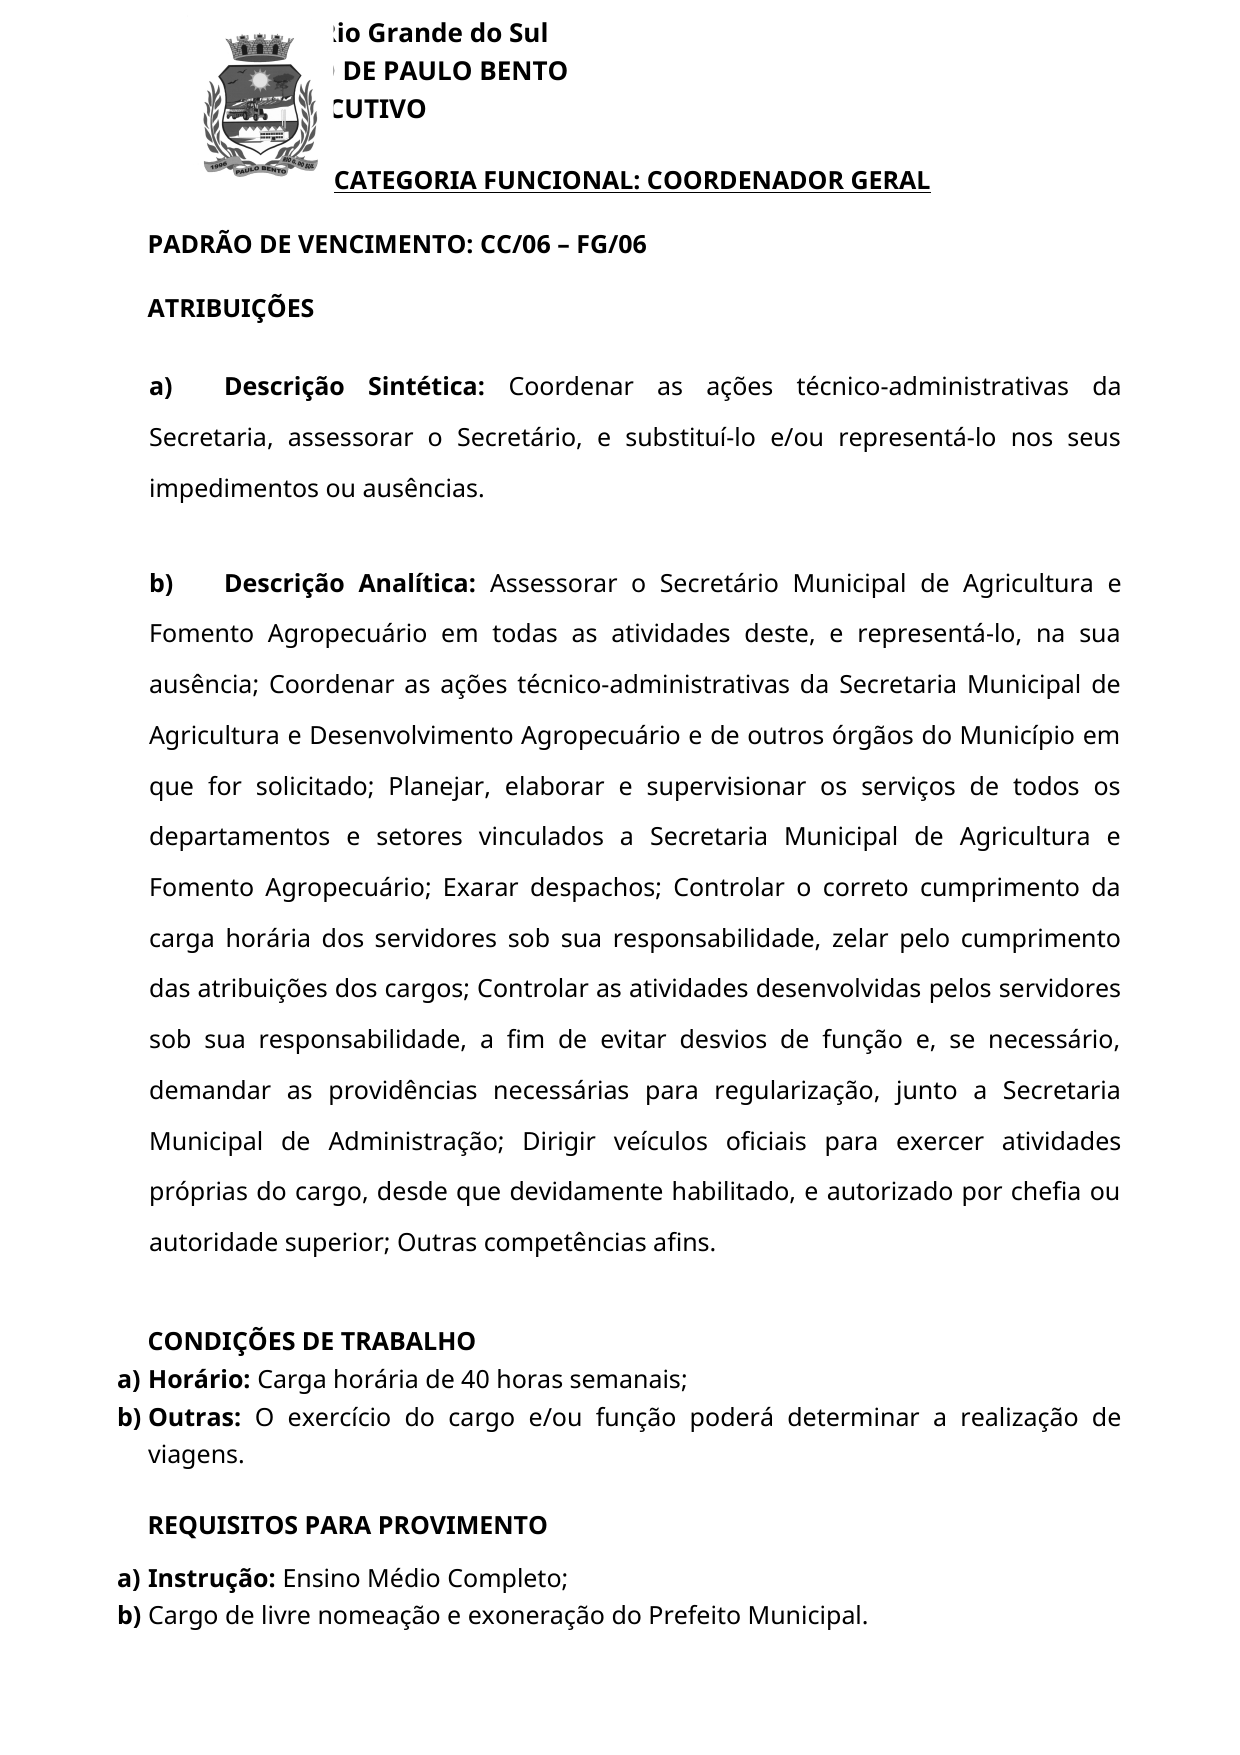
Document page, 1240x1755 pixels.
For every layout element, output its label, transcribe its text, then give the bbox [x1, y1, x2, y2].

list Descrição Analítica: Assessorar o Secretário Municipal de Agricultura e Fomento Agropecuário em todas as atividades deste, e representá-lo, na sua ausência; Coordenar as ações técnico-administrativas da Secretaria Municipal de Agricultura e Desenvolvimento Agropecuário e de outros órgãos do Município em que for solicitado; Planejar, elaborar e supervisionar os serviços de todos os departamentos e setores vinculados a Secretaria Municipal de Agricultura e Fomento Agropecuário; Exarar despachos; Controlar o correto cumprimento da carga horária dos servidores sob sua responsabilidade, zelar pelo cumprimento das atribuições dos cargos; Controlar as atividades desenvolvidas pelos servidores sob sua responsabilidade, a fim de evitar desvios de função e, se necessário, demandar as providências necessárias para regularização, junto a Secretaria Municipal de Administração; Dirigir veículos oficiais para exercer atividades próprias do cargo, desde que devidamente habilitado, e autorizado por chefia ou autoridade superior; Outras competências afins. [149, 565, 1122, 1259]
text CATEGORIA FUNCIONAL: COORDENADOR GERAL [334, 163, 1122, 197]
list Cargo de livre nomeação e exoneração do Prefeito Municipal. [117, 1598, 1122, 1632]
text [147, 163, 187, 197]
text ATRIBUIÇÕES [147, 291, 1122, 324]
list Descrição Sintética: Coordenar as ações técnico-administrativas da Secretaria, assessorar o Secretário, e substituí-lo e/ou representá-lo nos seus impedimentos ou ausências. [149, 369, 1122, 504]
list Outras: O exercício do cargo e/ou função poderá determinar a realização de viagens. [117, 1399, 1122, 1470]
text REQUISITOS PARA PROVIMENTO [147, 1507, 1122, 1542]
list Instrução: Ensino Médio Completo; [117, 1560, 1122, 1594]
list Horário: Carga horária de 40 horas semanais; [117, 1362, 1122, 1396]
text PADRÃO DE VENCIMENTO: CC/06 – FG/06 [147, 227, 1122, 261]
text CONDIÇÕES DE TRABALHO [147, 1323, 1122, 1357]
